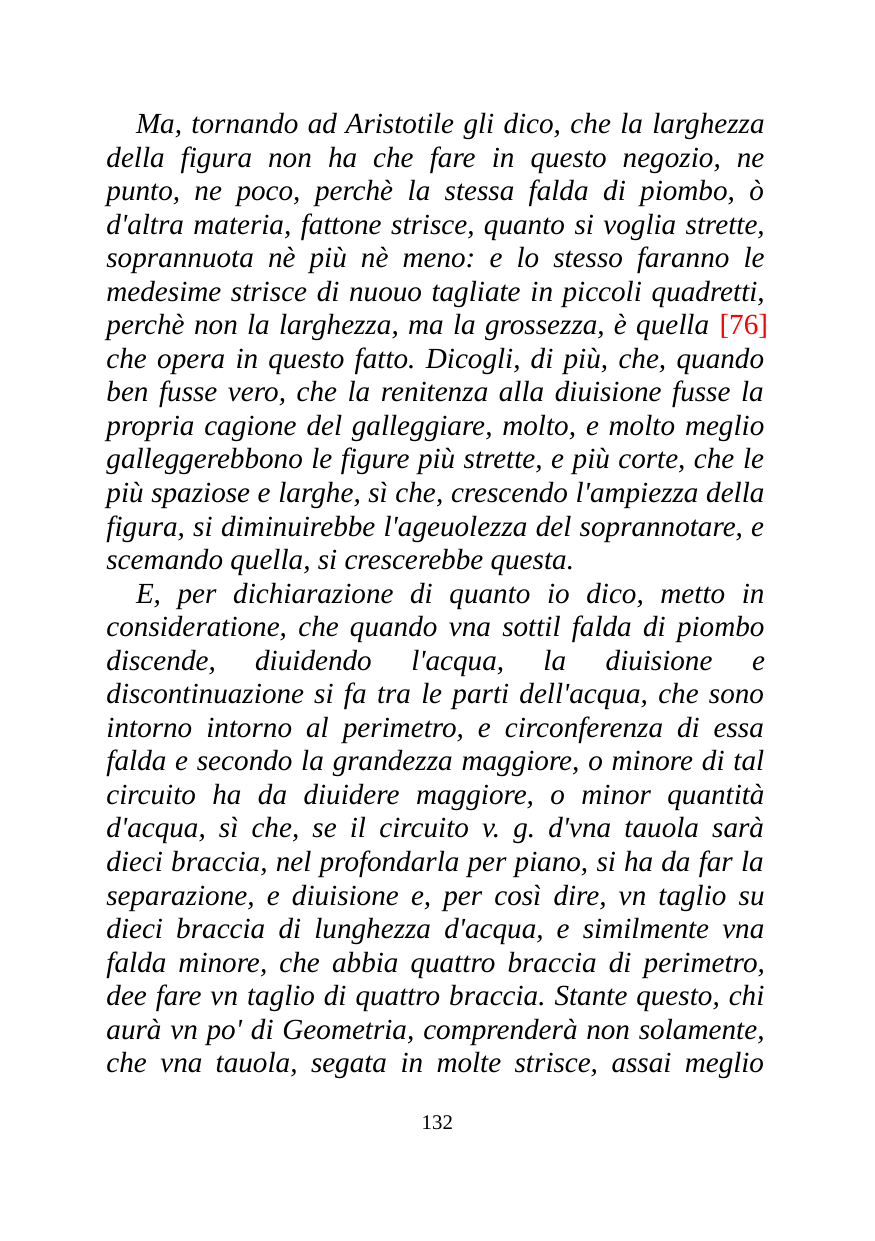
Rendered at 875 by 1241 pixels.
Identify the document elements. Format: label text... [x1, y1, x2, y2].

text E, per dichiarazione di quanto io dico, metto in consideratione, che quando vna sottil falda di piombo discende, diuidendo l'acqua, la diuisione e discontinuazione si fa tra le parti dell'acqua, che sono intorno intorno al perimetro, e circonferenza di essa falda e secondo la grandezza maggiore, o minore di tal circuito ha da diuidere maggiore, o minor quantità d'acqua, sì che, se il circuito v. g. d'vna tauola sarà dieci braccia, nel profondarla per piano, si ha da far la separazione, e diuisione e, per così dire, vn taglio su dieci braccia di lunghezza d'acqua, e similmente vna falda minore, che abbia quattro braccia di perimetro, dee fare vn taglio di quattro braccia. Stante questo, chi aurà vn po' di Geometria, comprenderà non solamente, che vna tauola, segata in molte strisce, assai meglio [106, 576, 768, 1079]
text Ma, tornando ad Aristotile gli dico, che la larghezza della figura non ha che fare in questo negozio, ne punto, ne poco, perchè la stessa falda di piombo, ò d'altra materia, fattone strisce, quanto si voglia strette, soprannuota nè più nè meno: e lo stesso faranno le medesime strisce di nuouo tagliate in piccoli quadretti, perchè non la larghezza, ma la grossezza, è quella [76] che opera in questo fatto. Dicogli, di più, che, quando ben fusse vero, che la renitenza alla diuisione fusse la propria cagione del galleggiare, molto, e molto meglio galleggerebbono le figure più strette, e più corte, che le più spaziose e larghe, sì che, crescendo l'ampiezza della figura, si diminuirebbe l'ageuolezza del soprannotare, e scemando quella, si crescerebbe questa. [106, 106, 768, 576]
